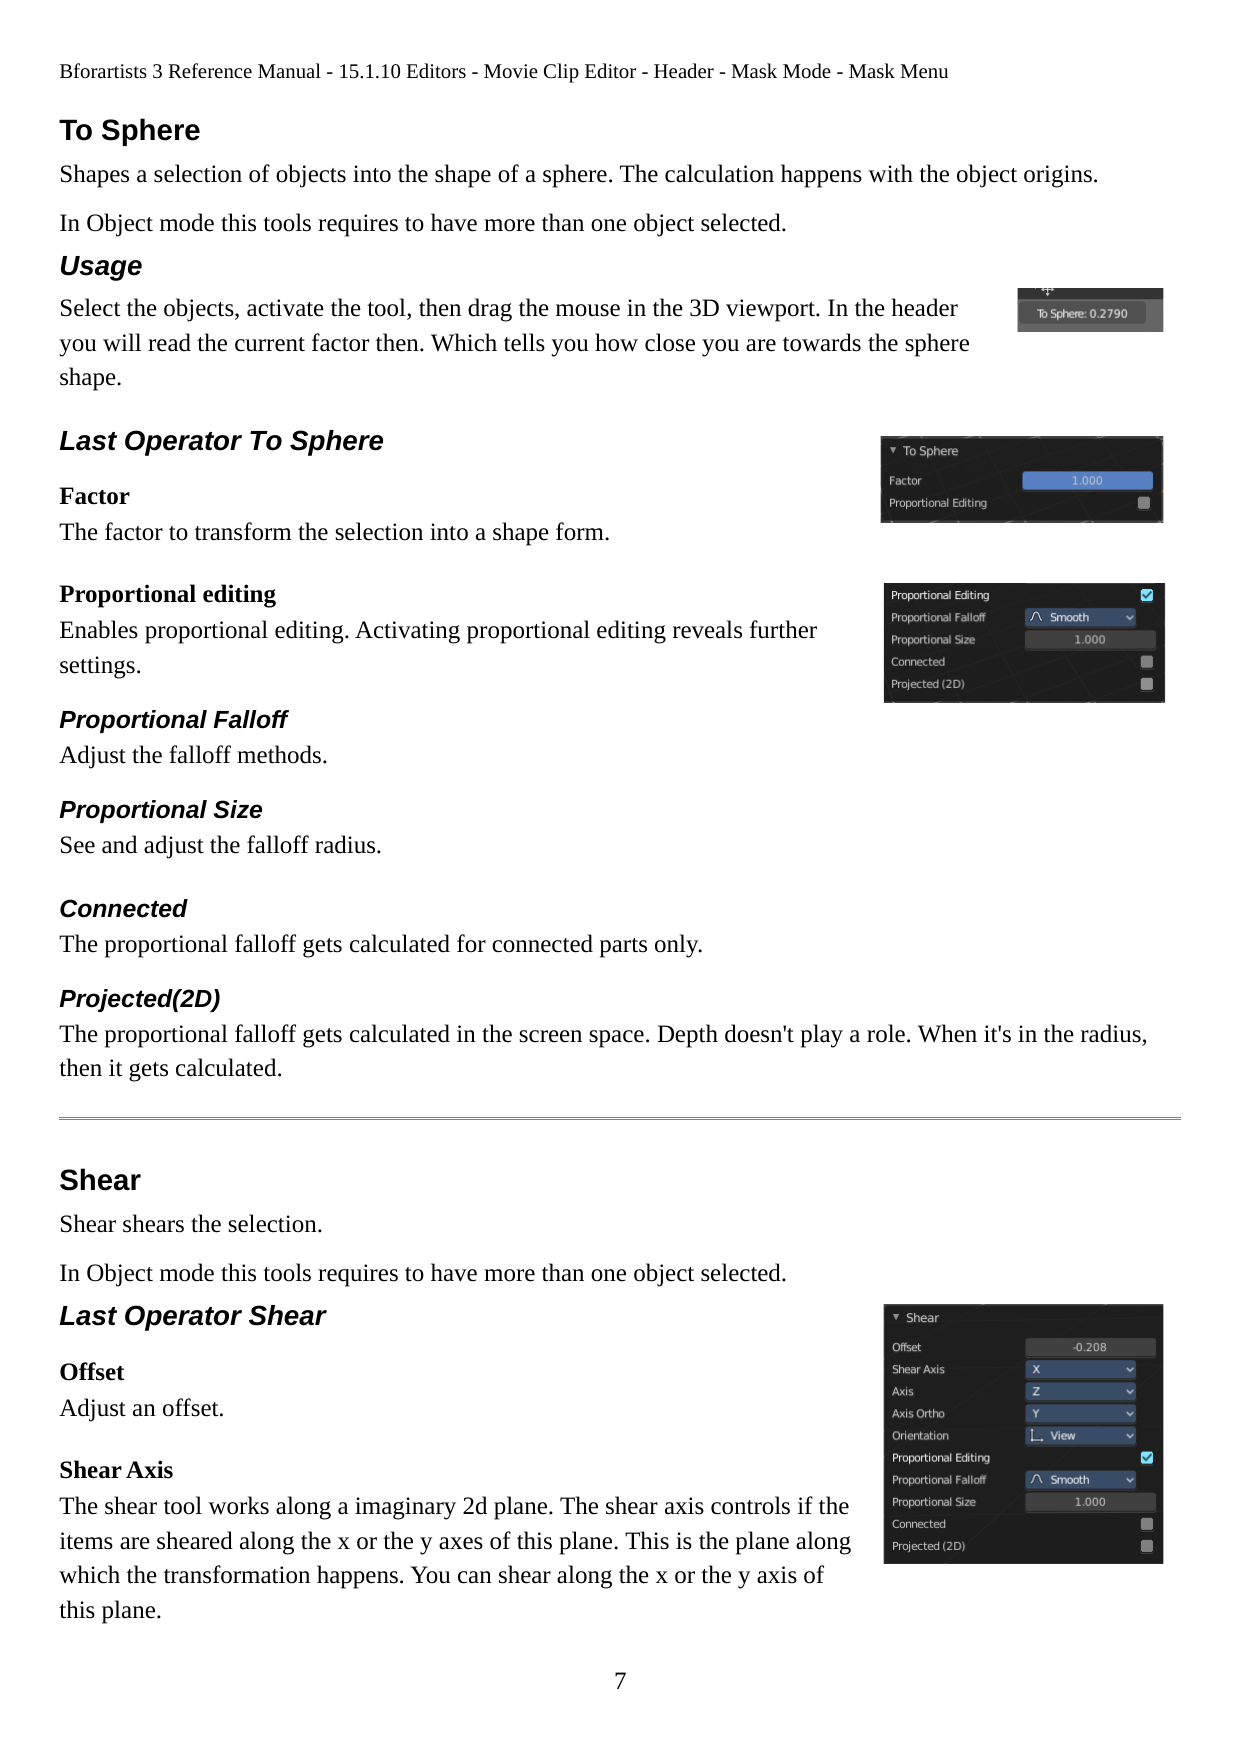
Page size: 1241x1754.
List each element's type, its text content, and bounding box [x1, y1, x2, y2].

subtitle Factor [59, 481, 880, 510]
text The shear tool works along a imaginary 2d plane. The shear axis controls if the items are sheared along the x or the y axes of this plane. This is the plane along which the transformation happens. You can shear along the x or the y axis of this plane. [59, 1491, 1181, 1623]
text The proportional falloff gets calculated for connected parts only. [59, 929, 1181, 958]
subtitle To Sphere [59, 113, 1181, 146]
text The proportional falloff gets calculated in the screen space. Depth doesn't play a role. When it's in the radius, then it gets calculated. [59, 1019, 1181, 1082]
subtitle Proportional Size [59, 796, 1181, 824]
picture [1017, 288, 1164, 332]
subtitle Last Operator Shear [59, 1300, 1181, 1332]
picture [883, 1304, 1164, 1564]
subtitle Last Operator To Sphere [59, 424, 1181, 456]
subtitle Connected [59, 894, 1181, 923]
subtitle Projected(2D) [59, 984, 1181, 1013]
text Adjust an offset. [59, 1393, 883, 1422]
subtitle Proportional Falloff [59, 705, 1181, 734]
subtitle Proportional editing [59, 579, 1181, 608]
text The factor to transform the selection into a shape form. [59, 517, 1181, 546]
text Adjust the falloff methods. [59, 740, 1181, 769]
subtitle [1164, 1357, 1181, 1385]
subtitle [1164, 481, 1181, 510]
text Select the objects, activate the tool, then drag the mouse in the 3D viewport. In the header you will read the current factor then. Which tells you how close you are towards the sphere shape. [59, 293, 1181, 391]
picture [880, 436, 1164, 523]
subtitle [1164, 1455, 1181, 1483]
subtitle Shear [59, 1163, 1181, 1197]
subtitle Usage [59, 249, 1181, 281]
text In Object mode this tools requires to have more than one object selected. [59, 1258, 1181, 1287]
text See and adjust the falloff radius. [59, 830, 1181, 859]
text Enables proportional editing. Activating proportional editing reveals further settings. [59, 616, 883, 679]
picture [883, 583, 1166, 703]
text In Object mode this tools requires to have more than one object selected. [59, 208, 1181, 237]
text Shear shears the selection. [59, 1209, 1181, 1238]
subtitle Offset [59, 1357, 883, 1385]
text Shapes a selection of objects into the shape of a sphere. The calculation happens with the object origins. [59, 159, 1181, 188]
subtitle Shear Axis [59, 1455, 883, 1483]
text [1164, 1393, 1181, 1422]
